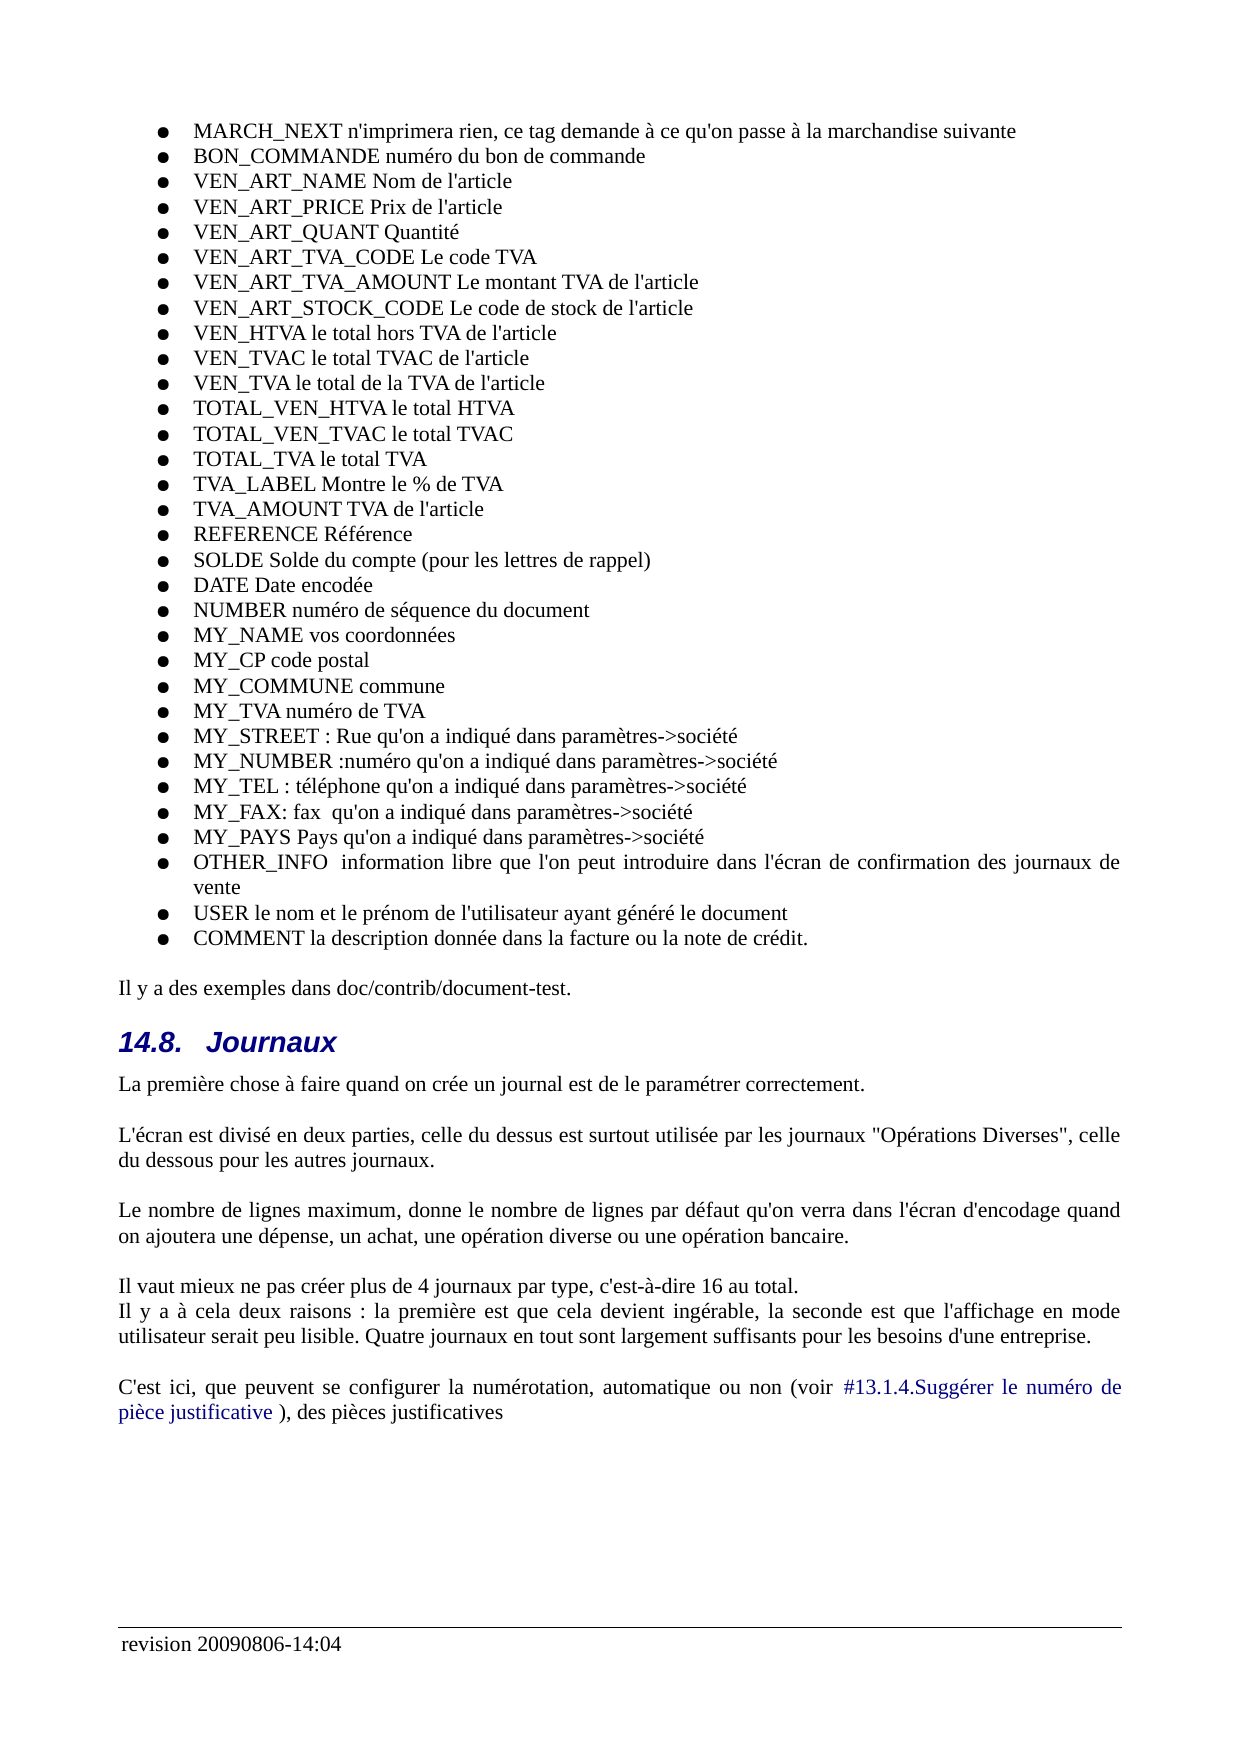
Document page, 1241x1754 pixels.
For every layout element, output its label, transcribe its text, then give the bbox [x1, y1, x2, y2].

list SOLDE Solde du compte (pour les lettres de rappel) [156, 547, 1122, 572]
list TOTAL_TVA le total TVA [156, 446, 1122, 471]
list REFERENCE Référence [156, 521, 1122, 547]
list VEN_ART_TVA_AMOUNT Le montant TVA de l'article [156, 269, 1122, 294]
list VEN_TVA le total de la TVA de l'article [156, 370, 1122, 395]
text Il vaut mieux ne pas créer plus de 4 journaux par type, c'est-à-dire 16 au total. [118, 1273, 1122, 1298]
list NUMBER numéro de séquence du document [156, 597, 1122, 622]
list MY_TEL : téléphone qu'on a indiqué dans paramètres->société [156, 773, 1122, 799]
list VEN_ART_QUANT Quantité [156, 219, 1122, 244]
list MY_FAX: fax qu'on a indiqué dans paramètres->société [156, 799, 1122, 824]
list OTHER_INFO information libre que l'on peut introduire dans l'écran de confirmation des journaux de vente [156, 849, 1122, 899]
text Le nombre de lignes maximum, donne le nombre de lignes par défaut qu'on verra dans l'écran d'encodage quand on ajoutera une dépense, un achat, une opération diverse ou une opération bancaire. [118, 1197, 1122, 1248]
subtitle Journaux [118, 1025, 1122, 1059]
text C'est ici, que peuvent se configurer la numérotation, automatique ou non (voir #13.1.4.Suggérer le numéro de pièce justificative ), des pièces justificatives [118, 1374, 1122, 1424]
list MY_NAME vos coordonnées [156, 622, 1122, 647]
list USER le nom et le prénom de l'utilisateur ayant généré le document [156, 899, 1122, 925]
list MY_NUMBER :numéro qu'on a indiqué dans paramètres->société [156, 748, 1122, 773]
list MY_CP code postal [156, 647, 1122, 673]
list TVA_AMOUNT TVA de l'article [156, 496, 1122, 521]
list MARCH_NEXT n'imprimera rien, ce tag demande à ce qu'on passe à la marchandise suivante [156, 118, 1122, 143]
list BON_COMMANDE numéro du bon de commande [156, 143, 1122, 168]
list MY_STREET : Rue qu'on a indiqué dans paramètres->société [156, 723, 1122, 748]
text La première chose à faire quand on crée un journal est de le paramétrer correctement. [118, 1071, 1122, 1097]
list VEN_ART_PRICE Prix de l'article [156, 194, 1122, 219]
list MY_TVA numéro de TVA [156, 698, 1122, 723]
text Il y a des exemples dans doc/contrib/document-test. [118, 975, 1122, 1000]
list VEN_HTVA le total hors TVA de l'article [156, 320, 1122, 345]
text Il y a à cela deux raisons : la première est que cela devient ingérable, la seconde est que l'affichage en mode utilisateur serait peu lisible. Quatre journaux en tout sont largement suffisants pour les besoins d'une entreprise. [118, 1298, 1122, 1349]
list VEN_ART_NAME Nom de l'article [156, 168, 1122, 194]
list TOTAL_VEN_HTVA le total HTVA [156, 395, 1122, 421]
list DATE Date encodée [156, 572, 1122, 597]
list MY_PAYS Pays qu'on a indiqué dans paramètres->société [156, 824, 1122, 849]
list TVA_LABEL Montre le % de TVA [156, 471, 1122, 496]
list VEN_TVAC le total TVAC de l'article [156, 345, 1122, 370]
list VEN_ART_STOCK_CODE Le code de stock de l'article [156, 294, 1122, 320]
list VEN_ART_TVA_CODE Le code TVA [156, 244, 1122, 269]
list TOTAL_VEN_TVAC le total TVAC [156, 421, 1122, 446]
list MY_COMMUNE commune [156, 673, 1122, 698]
text L'écran est divisé en deux parties, celle du dessus est surtout utilisée par les journaux "Opérations Diverses", celle du dessous pour les autres journaux. [118, 1122, 1122, 1172]
list COMMENT la description donnée dans la facture ou la note de crédit. [156, 925, 1122, 950]
